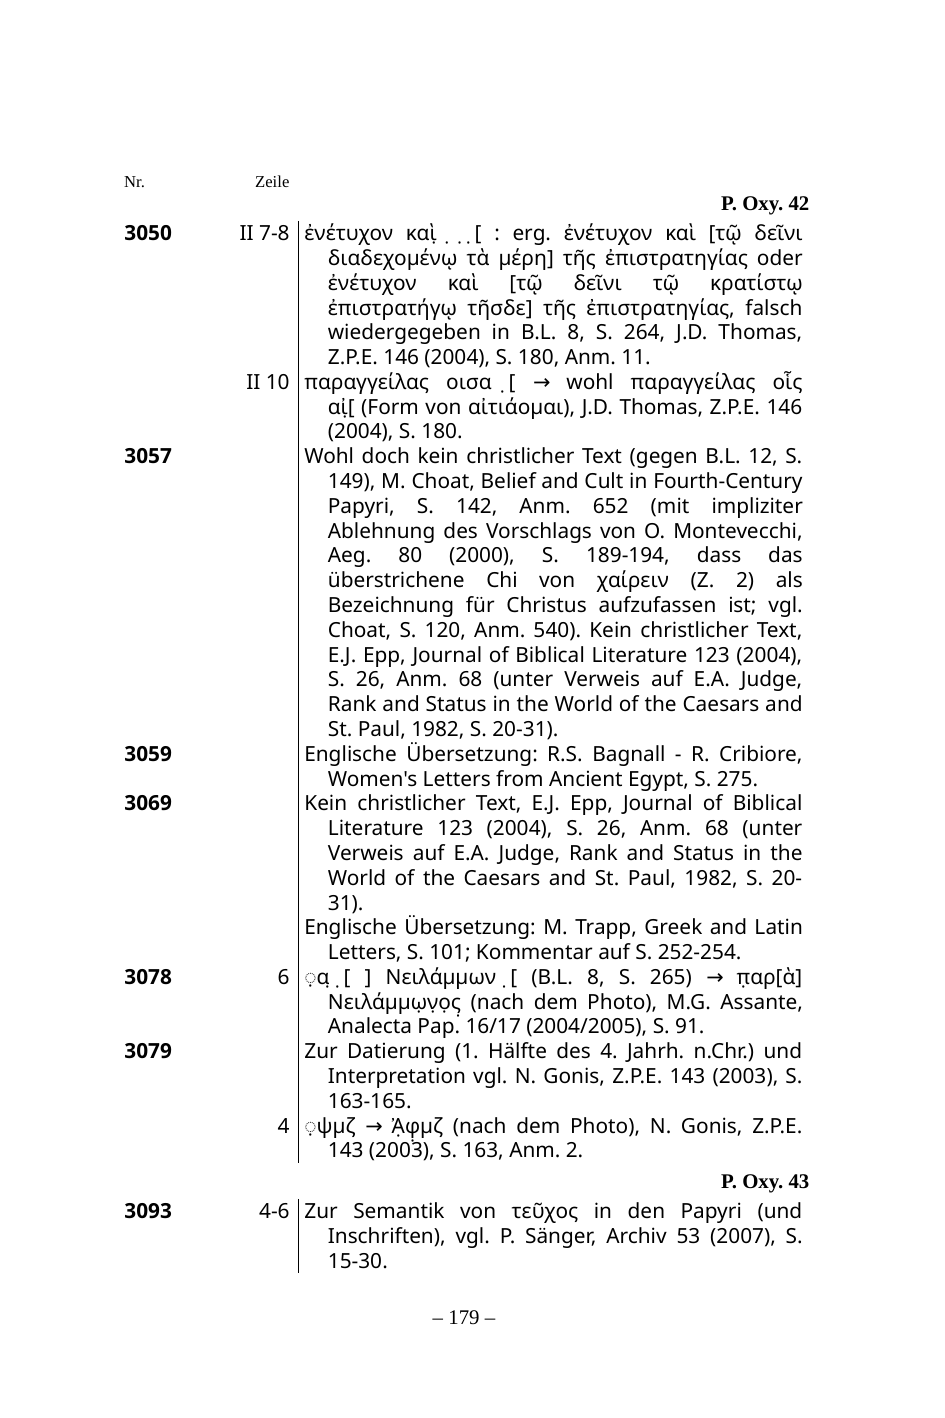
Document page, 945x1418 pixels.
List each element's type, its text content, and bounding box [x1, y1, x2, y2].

table_cell 3079 [118, 1039, 298, 1113]
table_cell Wohl doch kein christlicher Text (gegen B.L. 12, S. 149), M. Choat, Belief and Cult in Fourth-Century Papyri, S. 142, Anm. 652 (mit impliziter Ablehnung des Vorschlags von O. Montevecchi, Aeg. 80 (2000), S. 189-194, dass das überstrichene Chi von χαίρειν (Z. 2) als Bezeichnung für Christus aufzufassen ist; vgl. Choat, S. 120, Anm. 540). Kein christlicher Text, E.J. Epp, Journal of Biblical Literature 123 (2004), S. 26, Anm. 68 (unter Verweis auf E.A. Judge, Rank and Status in the World of the Caesars and St. Paul, 1982, S. 20-31). [299, 444, 809, 741]
table_cell 6 [207, 965, 298, 1039]
table_cell ̣α̣ ̣[ ] Νειλάμμων ̣[ (B.L. 8, S. 265) → π̣αρ[ὰ] Νειλάμμω̣ν̣ο̣ς̣ (nach dem Photo), M.G. Assante, Analecta Pap. 16/17 (2004/2005), S. 91. [299, 965, 809, 1039]
table_cell 3059 [118, 741, 298, 791]
table_header 3050 [118, 221, 207, 369]
table_cell 4 [207, 1113, 298, 1163]
table_cell 3069 [118, 791, 298, 915]
subtitle P. Oxy. 42 [118, 191, 809, 215]
table_cell παραγγείλας οισα ̣[ → wohl παραγγείλας οἷς αἰ̣[ (Form von αἰτιάομαι), J.D. Thomas, Z.P.E. 146 (2004), S. 180. [299, 370, 809, 444]
table_header ἐνέτυχον καὶ̣ ̣ ̣ ̣[ : erg. ἐνέτυχον καὶ [τῷ δεῖνι διαδεχομένῳ τὰ μέρη] τῆς ἐπιστρατηγίας oder ἐνέτυχον καὶ [τῷ δεῖνι τῷ κρατίστῳ ἐπιστρατήγῳ τῆσδε] τῆς ἐπιστρατηγίας, falsch wiedergegeben in B.L. 8, S. 264, J.D. Thomas, Z.P.E. 146 (2004), S. 180, Anm. 11. [299, 221, 809, 369]
table_cell Kein christlicher Text, E.J. Epp, Journal of Biblical Literature 123 (2004), S. 26, Anm. 68 (unter Verweis auf E.A. Judge, Rank and Status in the World of the Caesars and St. Paul, 1982, S. 20-31). [299, 791, 809, 915]
table_header 4-6 [207, 1199, 298, 1273]
table_cell Englische Übersetzung: R.S. Bagnall - R. Cribiore, Women's Letters from Ancient Egypt, S. 275. [299, 741, 809, 791]
table_header 3093 [118, 1199, 207, 1273]
table_cell 3057 [118, 444, 298, 741]
subtitle P. Oxy. 43 [118, 1169, 809, 1193]
table_cell Zur Datierung (1. Hälfte des 4. Jahrh. n.Chr.) und Interpretation vgl. N. Gonis, Z.P.E. 143 (2003), S. 163-165. [299, 1039, 809, 1113]
table_header II 7-8 [207, 221, 298, 369]
table_header Zur Semantik von τεῦχος in den Papyri (und Inschriften), vgl. P. Sänger, Archiv 53 (2007), S. 15-30. [299, 1199, 809, 1273]
table_cell Englische Übersetzung: M. Trapp, Greek and Latin Letters, S. 101; Kommentar auf S. 252-254. [299, 915, 809, 964]
table_cell [118, 1113, 207, 1163]
table_cell [118, 370, 207, 444]
table_cell [118, 915, 298, 964]
table_cell 3078 [118, 965, 207, 1039]
table_cell II 10 [207, 370, 298, 444]
table_cell ̣ψμζ → Ἀ̣φ̣μζ (nach dem Photo), N. Gonis, Z.P.E. 143 (2003), S. 163, Anm. 2. [299, 1113, 809, 1163]
